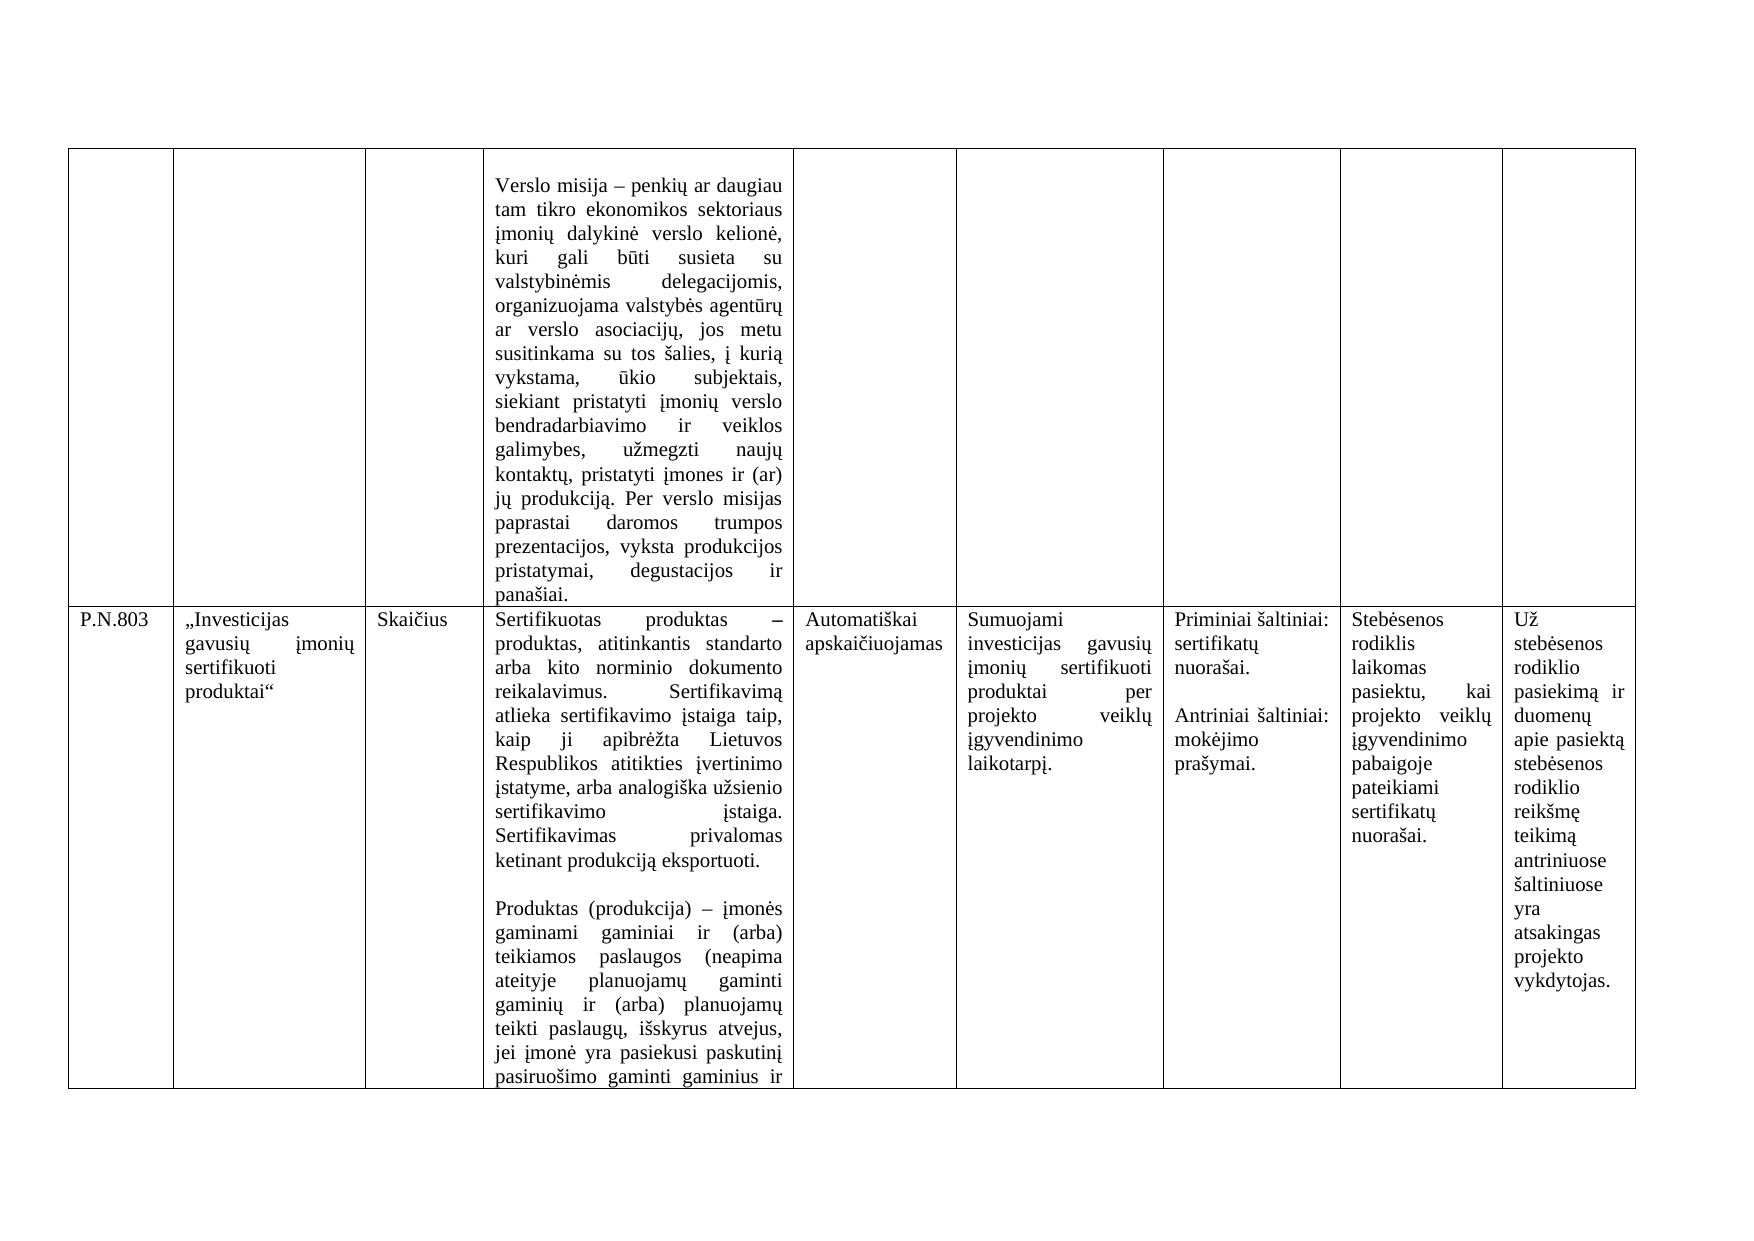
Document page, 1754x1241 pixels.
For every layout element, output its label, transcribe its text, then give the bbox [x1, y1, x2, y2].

table_cell [366, 149, 483, 606]
table_cell Automatiškai apskaičiuojamas [794, 607, 956, 1088]
table_cell Skaičius [366, 607, 483, 1088]
table_cell P.N.803 [69, 607, 173, 1088]
table_cell Už stebėsenos rodiklio pasiekimą ir duomenų apie pasiektą stebėsenos rodiklio reikšmę teikimą antriniuose šaltiniuose yra atsakingas projekto vykdytojas. [1503, 607, 1635, 1088]
table_cell Priminiai šaltiniai: sertifikatų nuorašai. Antriniai šaltiniai: mokėjimo prašymai. [1164, 607, 1340, 1088]
table_cell [957, 149, 1163, 606]
table_cell [1503, 149, 1635, 606]
table_cell [794, 149, 956, 606]
table_cell Sertifikuotas produktas – produktas, atitinkantis standarto arba kito norminio dokumento reikalavimus. Sertifikavimą atlieka sertifikavimo įstaiga taip, kaip ji apibrėžta Lietuvos Respublikos atitikties įvertinimo įstatyme, arba analogiška užsienio sertifikavimo įstaiga. Sertifikavimas privalomas ketinant produkciją eksportuoti. Produktas (produkcija) – įmonės gaminami gaminiai ir (arba) teikiamos paslaugos (neapima ateityje planuojamų gaminti gaminių ir (arba) planuojamų teikti paslaugų, išskyrus atvejus, jei įmonė yra pasiekusi paskutinį pasiruošimo gaminti gaminius ir [484, 607, 793, 1088]
table_cell [69, 149, 173, 606]
table_cell Stebėsenos rodiklis laikomas pasiektu, kai projekto veiklų įgyvendinimo pabaigoje pateikiami sertifikatų nuorašai. [1341, 607, 1502, 1088]
table_cell „Investicijas gavusių įmonių sertifikuoti produktai“ [174, 607, 365, 1088]
table_cell Sumuojami investicijas gavusių įmonių sertifikuoti produktai per projekto veiklų įgyvendinimo laikotarpį. [957, 607, 1163, 1088]
table_cell [174, 149, 365, 606]
table_cell [1341, 149, 1502, 606]
table_cell Verslo misija – penkių ar daugiau tam tikro ekonomikos sektoriaus įmonių dalykinė verslo kelionė, kuri gali būti susieta su valstybinėmis delegacijomis, organizuojama valstybės agentūrų ar verslo asociacijų, jos metu susitinkama su tos šalies, į kurią vykstama, ūkio subjektais, siekiant pristatyti įmonių verslo bendradarbiavimo ir veiklos galimybes, užmegzti naujų kontaktų, pristatyti įmones ir (ar) jų produkciją. Per verslo misijas paprastai daromos trumpos prezentacijos, vyksta produkcijos pristatymai, degustacijos ir panašiai. [484, 149, 793, 606]
table_cell [1164, 149, 1340, 606]
